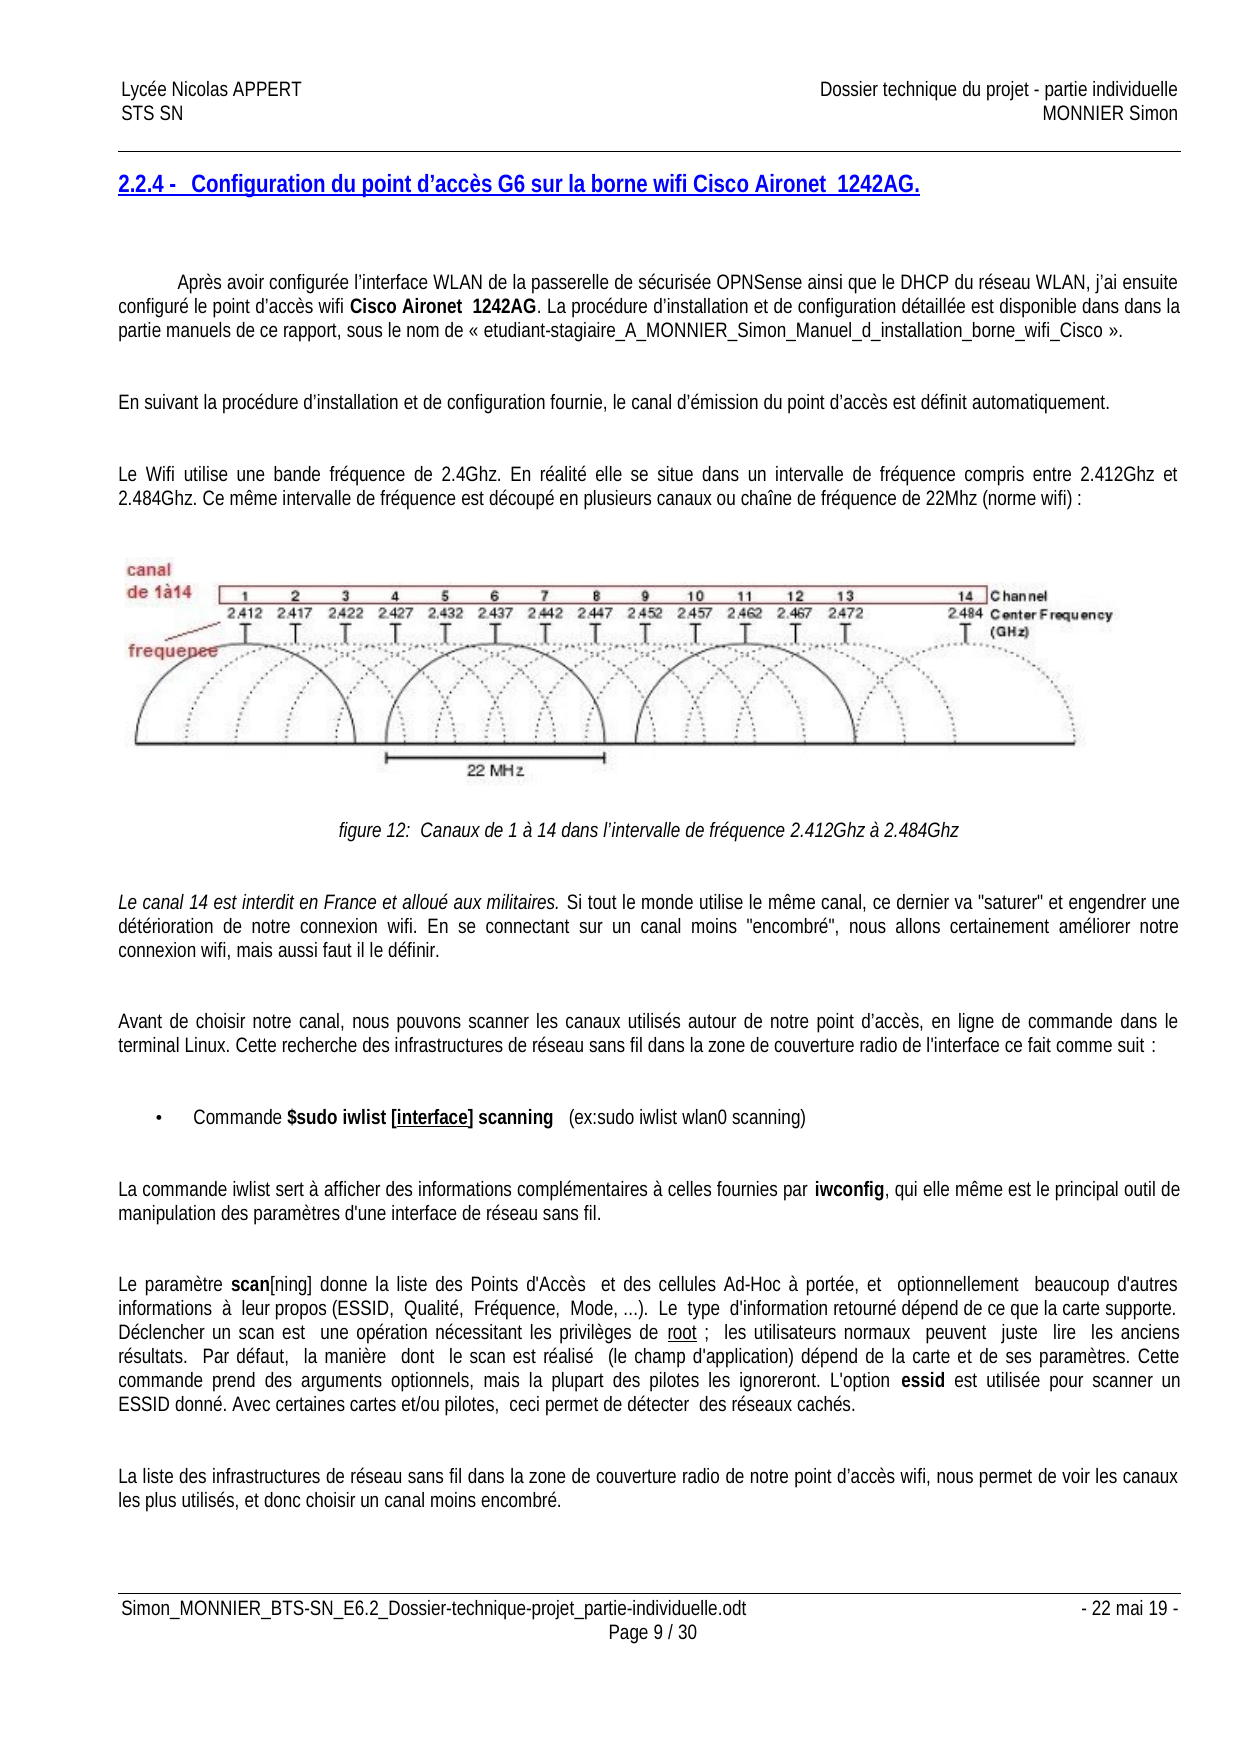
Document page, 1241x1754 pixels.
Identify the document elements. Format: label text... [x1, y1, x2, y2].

text Avant de choisir notre canal, nous pouvons scanner les canaux utilisés autour de notre point d’accès, en ligne de commande dans le terminal Linux. Cette recherche des infrastructures de réseau sans fil dans la zone de couverture radio de l'interface ce fait comme suit : [118, 1009, 1181, 1057]
list Commande $sudo iwlist [interface] scanning (ex:sudo iwlist wlan0 scanning) [156, 1105, 1181, 1129]
text La liste des infrastructures de réseau sans fil dans la zone de couverture radio de notre point d’accès wifi, nous permet de voir les canaux les plus utilisés, et donc choisir un canal moins encombré. [118, 1464, 1181, 1512]
text Après avoir configurée l’interface WLAN de la passerelle de sécurisée OPNSense ainsi que le DHCP du réseau WLAN, j’ai ensuite configuré le point d’accès wifi Cisco Aironet 1242AG. La procédure d’installation et de configuration détaillée est disponible dans dans la partie manuels de ce rapport, sous le nom de « etudiant-stagiaire_A_MONNIER_Simon_Manuel_d_installation_borne_wifi_Cisco ». [118, 270, 1181, 342]
text Le Wifi utilise une bande fréquence de 2.4Ghz. En réalité elle se situe dans un intervalle de fréquence compris entre 2.412Ghz et 2.484Ghz. Ce même intervalle de fréquence est découpé en plusieurs canaux ou chaîne de fréquence de 22Mhz (norme wifi) : [118, 462, 1181, 509]
text Le paramètre scan[ning] donne la liste des Points d'Accès et des cellules Ad-Hoc à portée, et optionnellement beaucoup d'autres informations à leur propos (ESSID, Qualité, Fréquence, Mode, ...). Le type d'information retourné dépend de ce que la carte supporte. Déclencher un scan est une opération nécessitant les privilèges de root ; les utilisateurs normaux peuvent juste lire les anciens résultats. Par défaut, la manière dont le scan est réalisé (le champ d'application) dépend de la carte et de ses paramètres. Cette commande prend des arguments optionnels, mais la plupart des pilotes les ignoreront. L'option essid est utilisée pour scanner un ESSID donné. Avec certaines cartes et/ou pilotes, ceci permet de détecter des réseaux cachés. [118, 1272, 1181, 1416]
subtitle Configuration du point d’accès G6 sur la borne wifi Cisco Aironet 1242AG. [118, 169, 1181, 198]
picture [124, 557, 1121, 789]
text figure 12: Canaux de 1 à 14 dans l’intervalle de fréquence 2.412Ghz à 2.484Ghz [118, 818, 1181, 842]
text En suivant la procédure d’installation et de configuration fournie, le canal d’émission du point d’accès est définit automatiquement. [118, 390, 1181, 414]
text La commande iwlist sert à afficher des informations complémentaires à celles fournies par iwconfig, qui elle même est le principal outil de manipulation des paramètres d'une interface de réseau sans fil. [118, 1177, 1181, 1224]
text Le canal 14 est interdit en France et alloué aux militaires. Si tout le monde utilise le même canal, ce dernier va "saturer" et engendrer une détérioration de notre connexion wifi. En se connectant sur un canal moins "encombré", nous allons certainement améliorer notre connexion wifi, mais aussi faut il le définir. [118, 890, 1181, 962]
